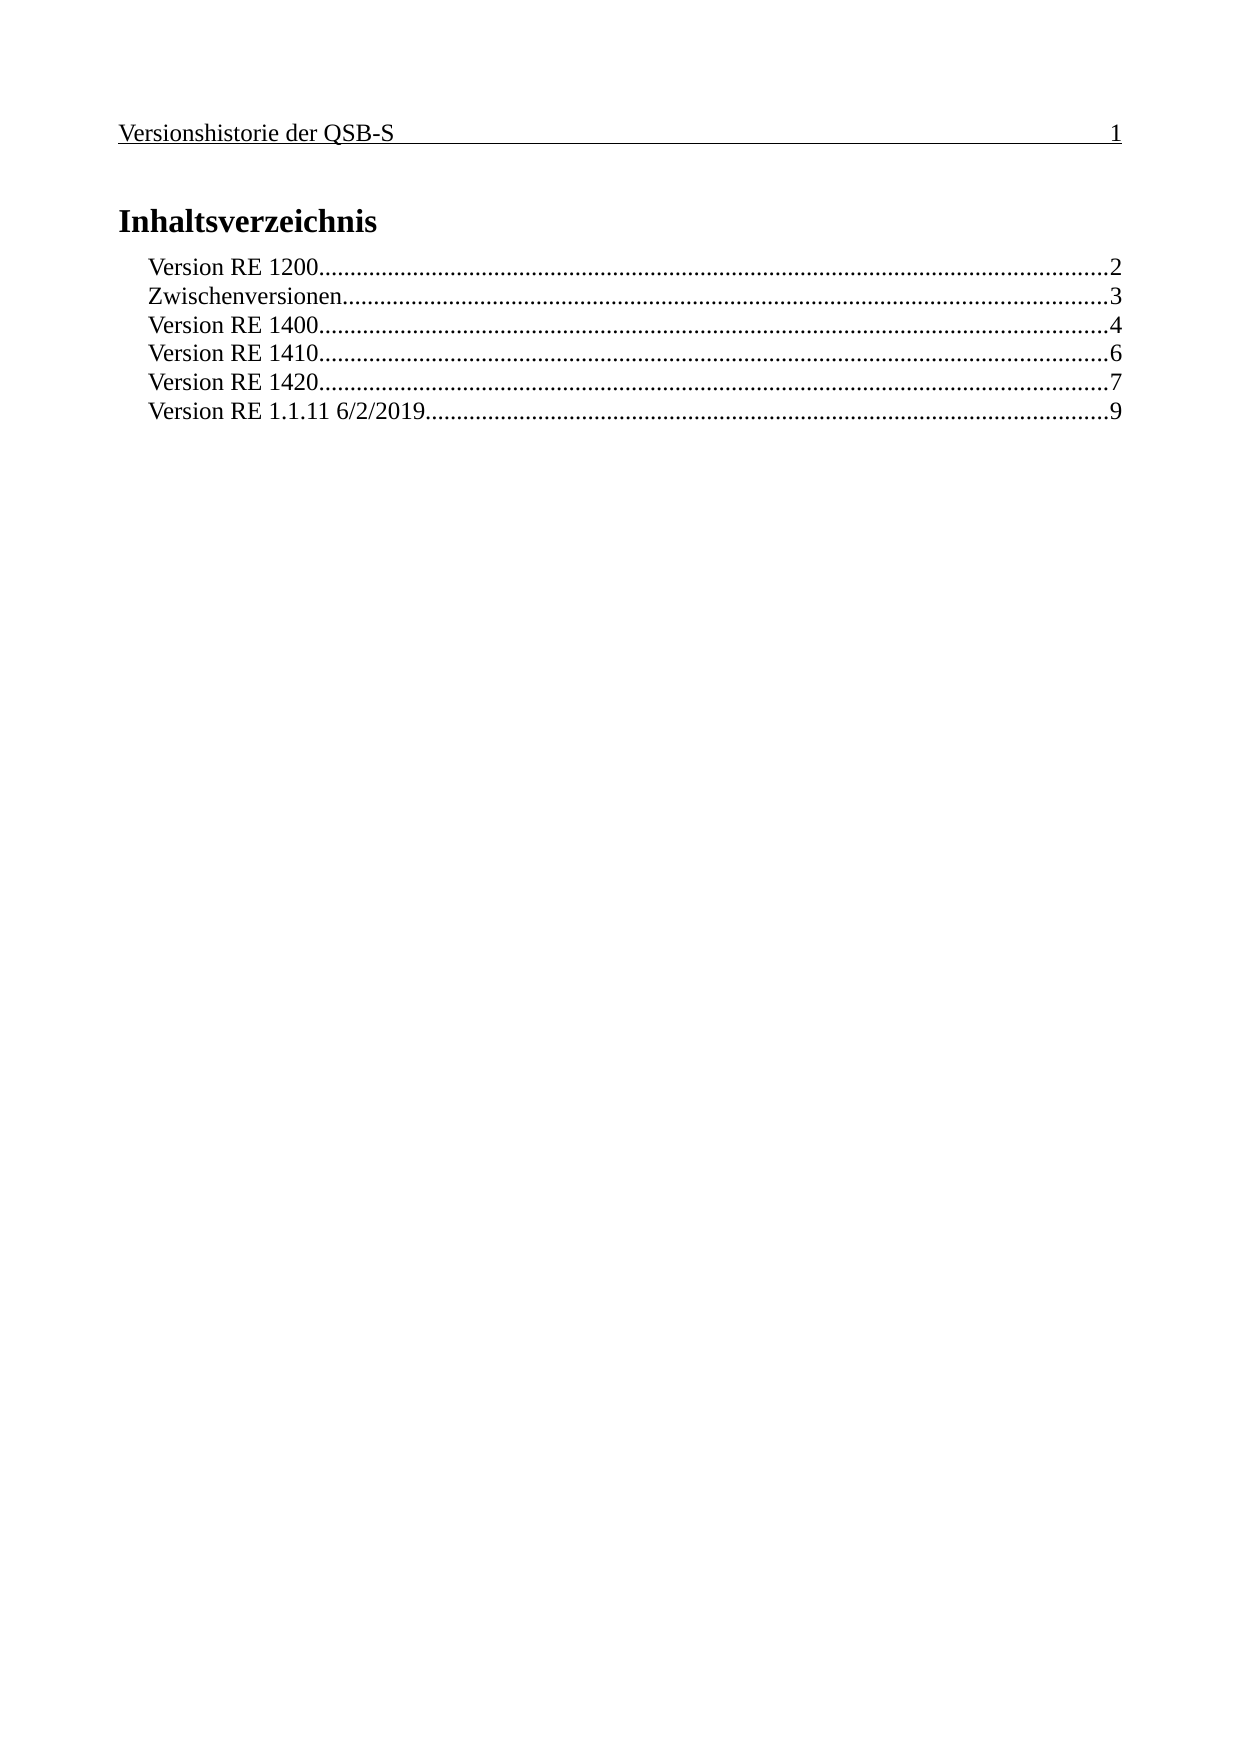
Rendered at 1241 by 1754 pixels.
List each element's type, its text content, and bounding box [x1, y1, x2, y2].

text Version RE 1.1.11 6/2/2019 9 [148, 396, 1122, 425]
text Zwischenversionen 3 [148, 281, 1122, 310]
text Version RE 1400 4 [148, 310, 1122, 338]
text Version RE 1420 7 [148, 367, 1122, 396]
subtitle Inhaltsverzeichnis [118, 201, 1122, 240]
text Version RE 1200 2 [148, 252, 1122, 281]
text Version RE 1410 6 [148, 338, 1122, 367]
